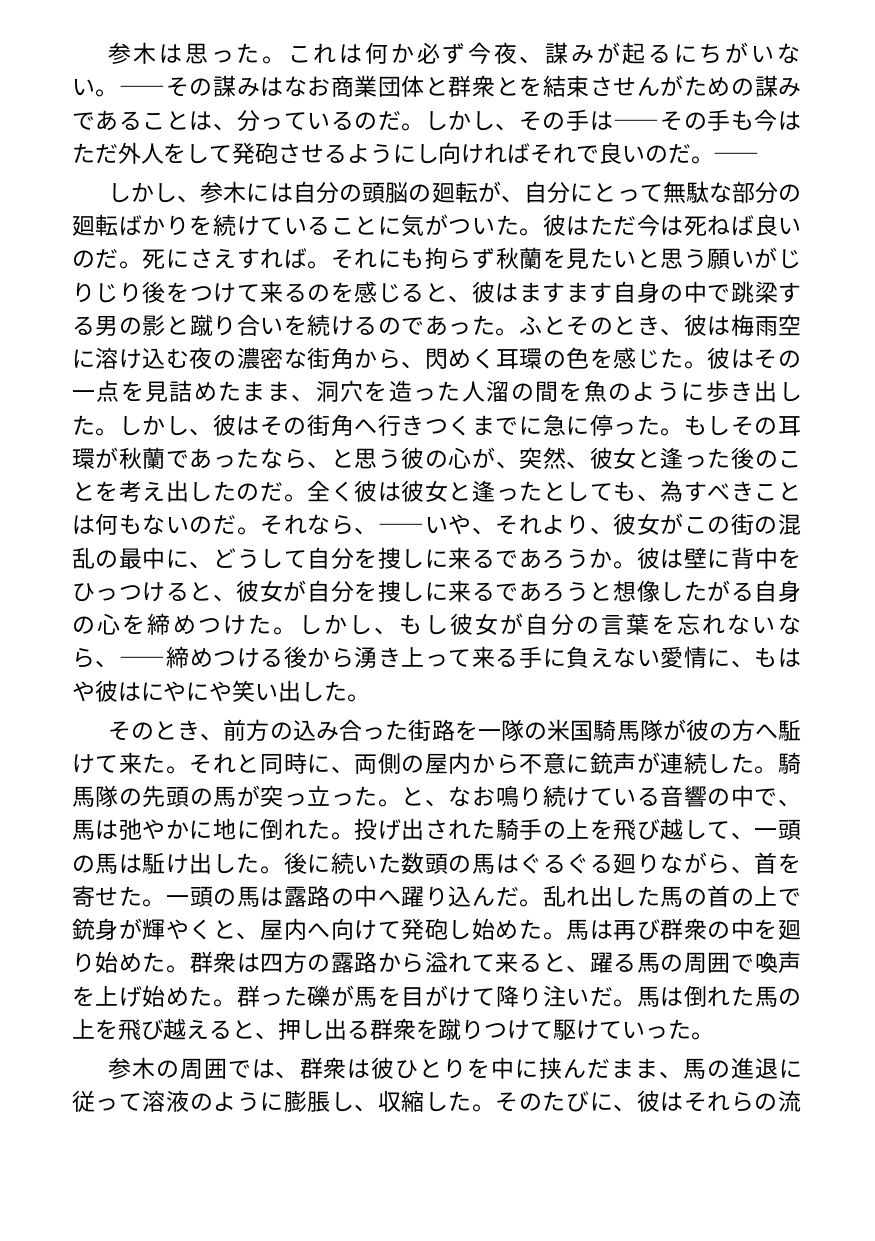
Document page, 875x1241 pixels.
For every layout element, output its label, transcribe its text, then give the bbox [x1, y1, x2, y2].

text そのとき、前方の込み合った街路を一隊の米国騎馬隊が彼の方へ駈けて来た。それと同時に、両側の屋内から不意に銃声が連続した。騎馬隊の先頭の馬が突っ立った。と、なお鳴り続けている音響の中で、馬は弛やかに地に倒れた。投げ出された騎手の上を飛び越して、一頭の馬は駈け出した。後に続いた数頭の馬はぐるぐる廻りながら、首を寄せた。一頭の馬は露路の中へ躍り込んだ。乱れ出した馬の首の上で銃身が輝やくと、屋内へ向けて発砲し始めた。馬は再び群衆の中を廻り始めた。群衆は四方の露路から溢れて来ると、躍る馬の周囲で喚声を上げ始めた。群った礫が馬を目がけて降り注いだ。馬は倒れた馬の上を飛び越えると、押し出る群衆を蹴りつけて駆けていった。 [72, 712, 802, 1045]
text しかし、参木には自分の頭脳の廻転が、自分にとって無駄な部分の廻転ばかりを続けていることに気がついた。彼はただ今は死ねば良いのだ。死にさえすれば。それにも拘らず秋蘭を見たいと思う願いがじりじり後をつけて来るのを感じると、彼はますます自身の中で跳梁する男の影と蹴り合いを続けるのであった。ふとそのとき、彼は梅雨空に溶け込む夜の濃密な街角から、閃めく耳環の色を感じた。彼はその一点を見詰めたまま、洞穴を造った人溜の間を魚のように歩き出した。しかし、彼はその街角へ行きつくまでに急に停った。もしその耳環が秋蘭であったなら、と思う彼の心が、突然、彼女と逢った後のことを考え出したのだ。全く彼は彼女と逢ったとしても、為すべきことは何もないのだ。それなら、――いや、それより、彼女がこの街の混乱の最中に、どうして自分を捜しに来るであろうか。彼は壁に背中をひっつけると、彼女が自分を捜しに来るであろうと想像したがる自身の心を締めつけた。しかし、もし彼女が自分の言葉を忘れないなら、――締めつける後から湧き上って来る手に負えない愛情に、もはや彼はにやにや笑い出した。 [72, 175, 802, 707]
text 参木は思った。これは何か必ず今夜、謀みが起るにちがいない。――その謀みはなお商業団体と群衆とを結束させんがための謀みであることは、分っているのだ。しかし、その手は――その手も今はただ外人をして発砲させるようにし向ければそれで良いのだ。―― [72, 36, 802, 169]
text 参木の周囲では、群衆は彼ひとりを中に挟んだまま、馬の進退に従って溶液のように膨脹し、収縮した。そのたびに、彼はそれらの流 [72, 1051, 802, 1117]
